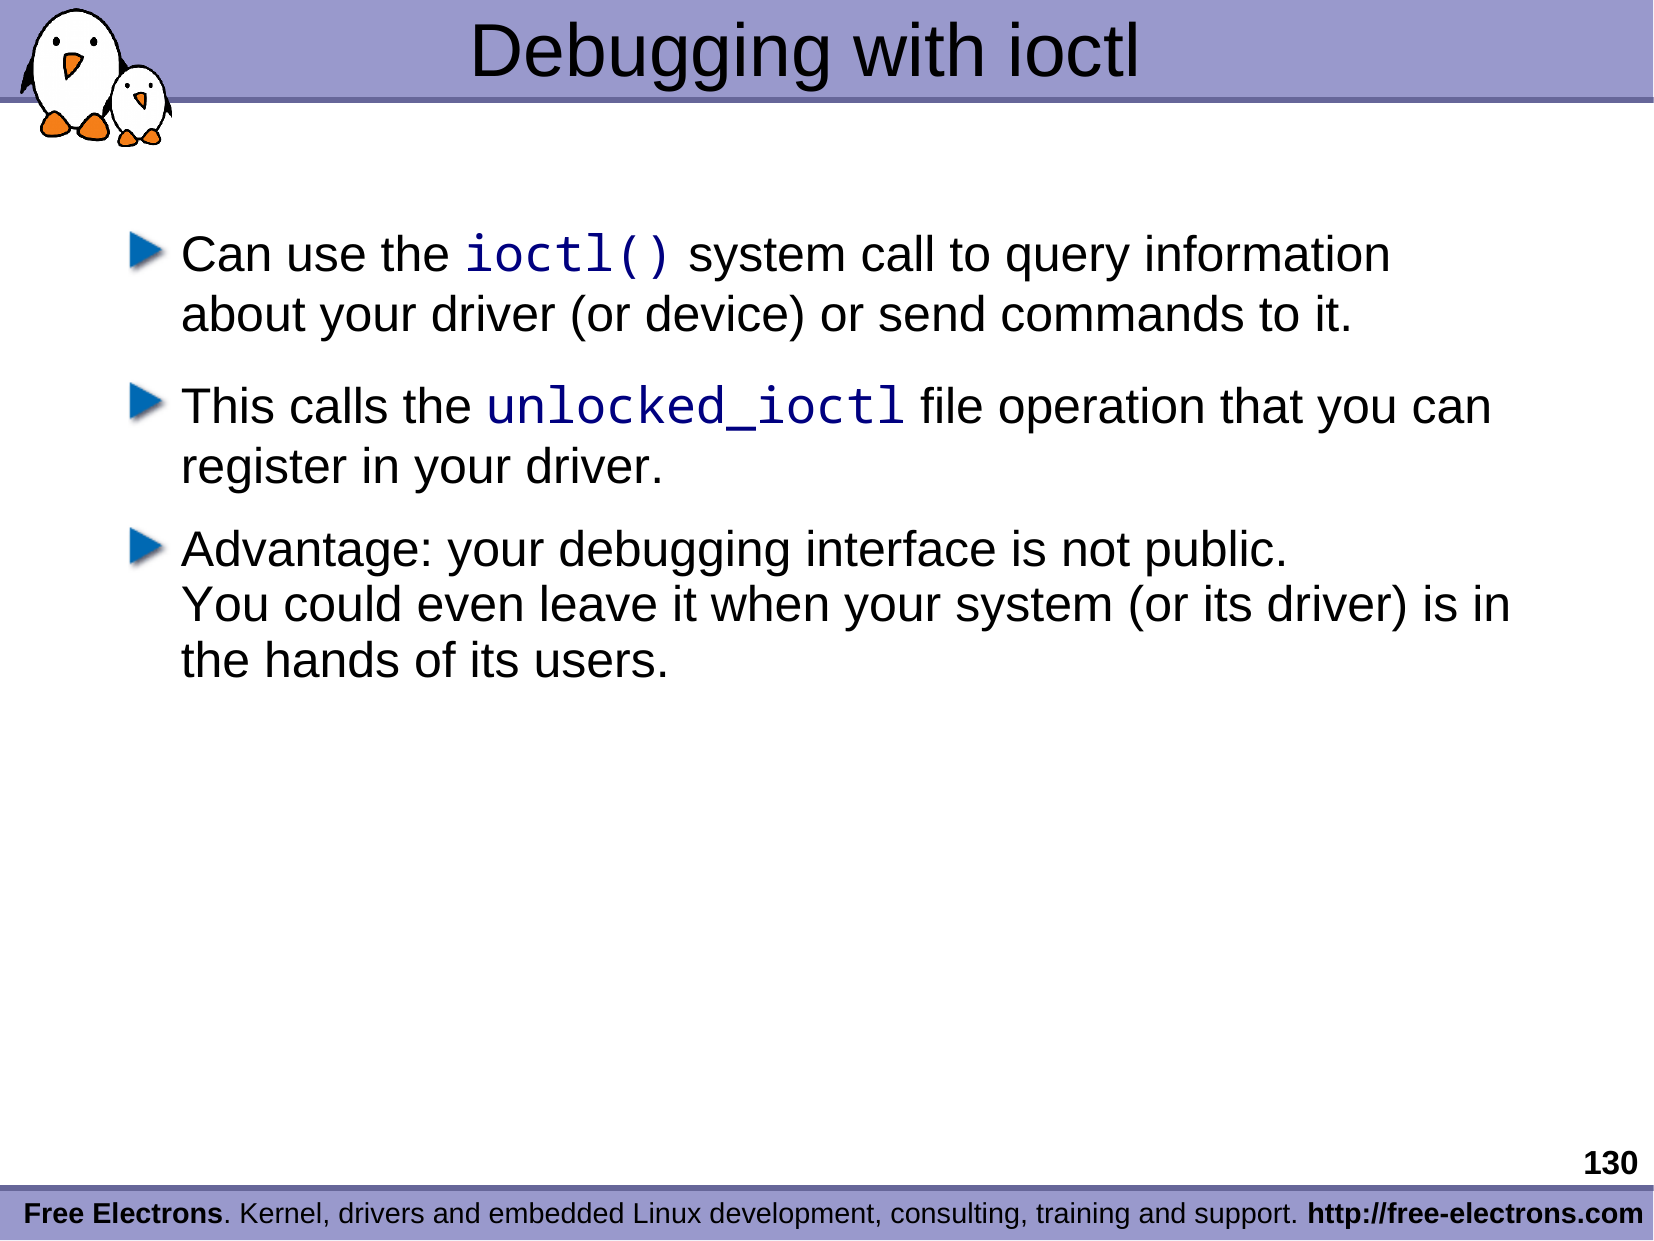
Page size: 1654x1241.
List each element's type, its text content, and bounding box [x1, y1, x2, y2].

picture [20, 8, 172, 147]
title Debugging with ioctl [60, 0, 1551, 102]
list Can use the ioctl() system call to query information about your driver (or device) or send commands to it. This calls the unlocked_ioctl file operation that you can register in your driver. Advantage: your debugging interface is not public. You could even leave it when your system (or its driver) is in the hands of its users. [109, 218, 1522, 1069]
